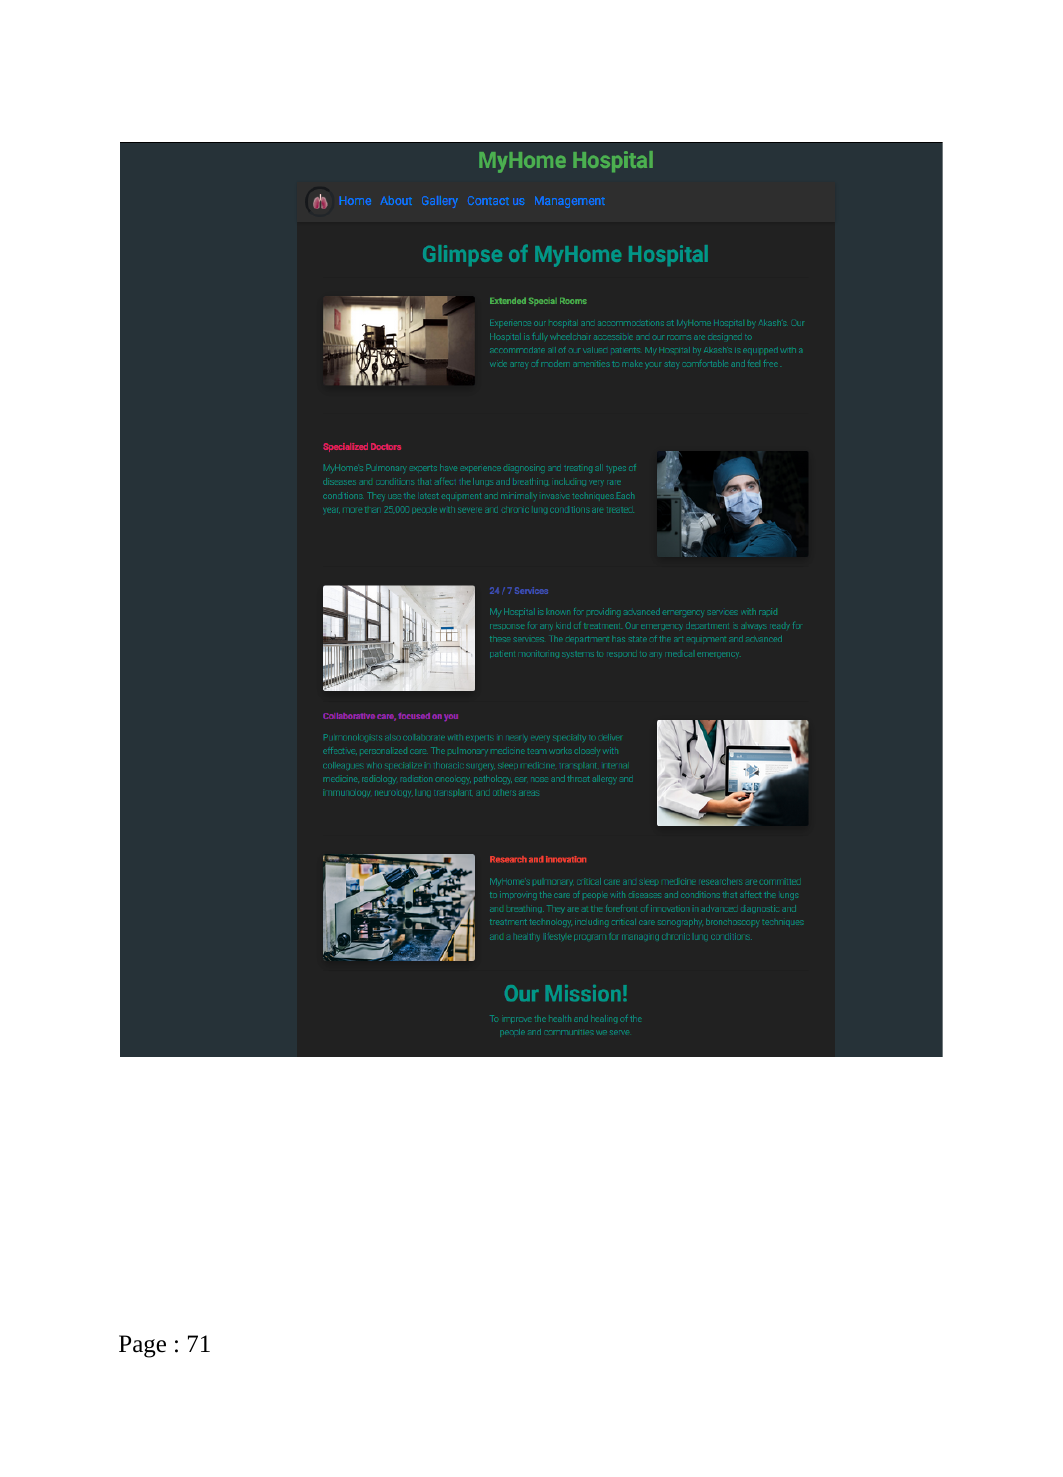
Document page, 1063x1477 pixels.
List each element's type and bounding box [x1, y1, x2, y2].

picture [120, 142, 943, 1057]
